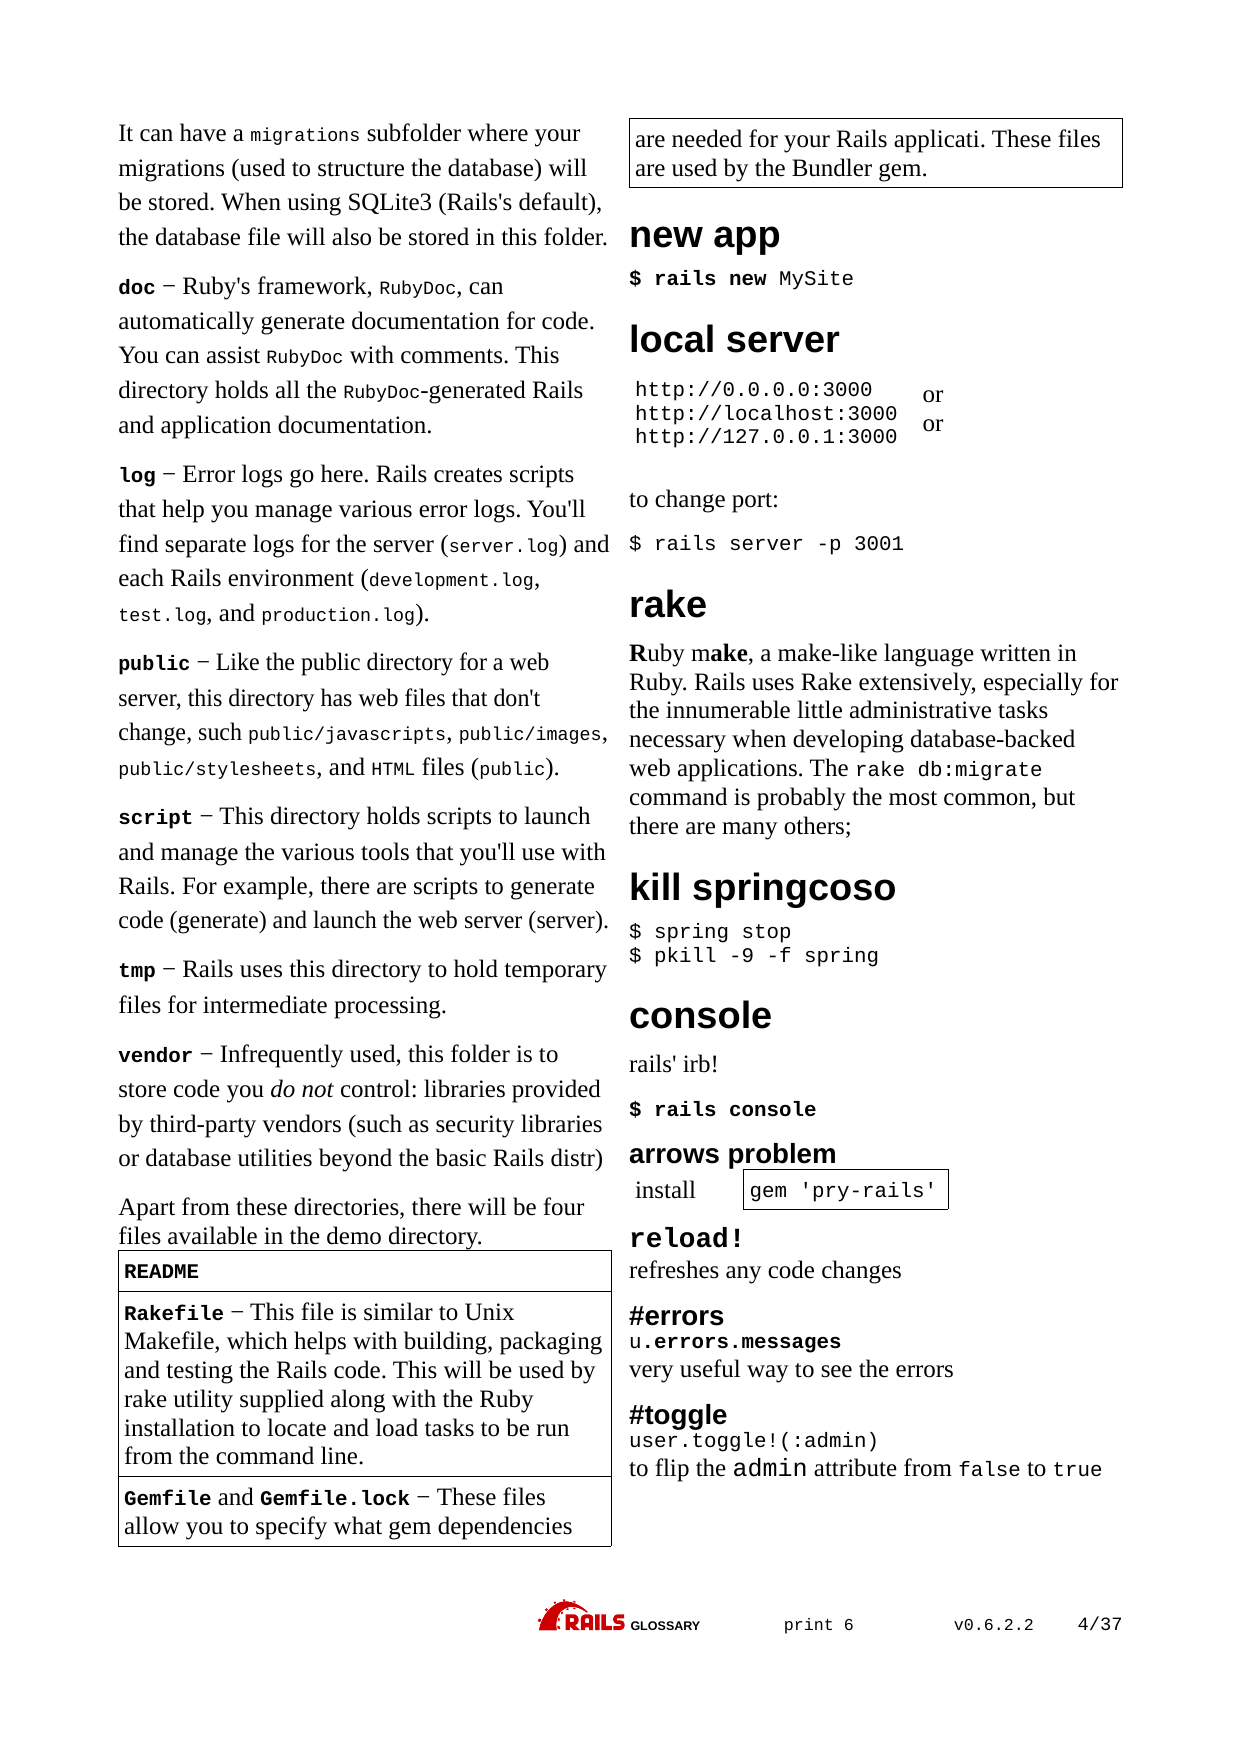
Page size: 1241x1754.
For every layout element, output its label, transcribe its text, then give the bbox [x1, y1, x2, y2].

text very useful way to see the errors [629, 1354, 1122, 1383]
table_header http://0.0.0.0:3000 http://localhost:3000 http://127.0.0.1:3000 [629, 373, 916, 456]
text script − This directory holds scripts to launch and manage the various tools that you'll use with Rails. For example, there are scripts to generate code (generate) and launch the web server (server). [118, 801, 611, 934]
table_header gem 'pry-rails' [744, 1170, 948, 1209]
text $ rails new MySite [629, 268, 1122, 292]
table_header README [119, 1251, 611, 1291]
subtitle reload! [629, 1224, 1122, 1255]
text tmp − Rails uses this directory to hold temporary files for intermediate processing. [118, 954, 611, 1019]
text $ spring stop [629, 921, 1122, 945]
subtitle local server [629, 317, 1122, 361]
subtitle rake [629, 582, 1122, 625]
text public − Like the public directory for a web server, this directory has web files that don't change, such public/javascripts, public/images, public/stylesheets, and HTML files (public). [118, 647, 611, 781]
subtitle arrows problem [629, 1137, 1122, 1169]
text user.toggle!(:admin) [629, 1430, 1122, 1453]
text log − Error logs go here. Rails creates scripts that help you manage various error logs. You'll find separate logs for the server (server.log) and each Rails environment (development.log, test.log, and production.log). [118, 459, 611, 627]
text doc − Ruby's framework, RubyDoc, can automatically generate documentation for code. You can assist RubyDoc with comments. This directory holds all the RubyDoc-generated Rails and application documentation. [118, 271, 611, 439]
table_cell Gemfile and Gemfile.lock − These files allow you to specify what gem dependencies [119, 1477, 611, 1546]
subtitle kill springcoso [629, 865, 1122, 908]
text rails' irb! [629, 1049, 1122, 1078]
text vendor − Infrequently used, this folder is to store code you do not control: libraries provided by third-party vendors (such as security libraries or database utilities beyond the basic Rails distr) [118, 1039, 611, 1172]
text $ rails console [629, 1098, 1122, 1122]
table_cell are needed for your Rails applicati. These files are used by the Bundler gem. [630, 119, 1122, 187]
table_header or or [916, 373, 1122, 456]
text It can have a migrations subfolder where your migrations (used to structure the database) will be stored. When using SQLite3 (Rails's default), the database file will also be stored in this folder. [118, 118, 611, 251]
text to flip the admin attribute from false to true [629, 1453, 1122, 1484]
subtitle console [629, 993, 1122, 1037]
text Ruby make, a make-like language written in Ruby. Rails uses Rake extensively, especially for the innumerable little administrative tasks necessary when developing database-backed web applications. The rake db:migrate command is probably the most common, but there are many others; [629, 638, 1122, 840]
subtitle new app [629, 212, 1122, 256]
text $ rails server -p 3001 [629, 533, 1122, 557]
text u.errors.messages [629, 1331, 1122, 1354]
text Apart from these directories, there will be four files available in the demo directory. [118, 1192, 611, 1250]
text to change port: [629, 484, 1122, 513]
table_cell Rakefile − This file is similar to Unix Makefile, which helps with building, packaging and testing the Rails code. This will be used by rake utility supplied along with the Ruby installation to locate and load tasks to be run from the command line. [119, 1292, 611, 1476]
subtitle #errors [629, 1299, 1122, 1331]
text refreshes any code changes [629, 1255, 1122, 1284]
table_header install [629, 1169, 743, 1209]
subtitle #toggle [629, 1398, 1122, 1430]
text $ pkill -9 -f spring [629, 945, 1122, 968]
